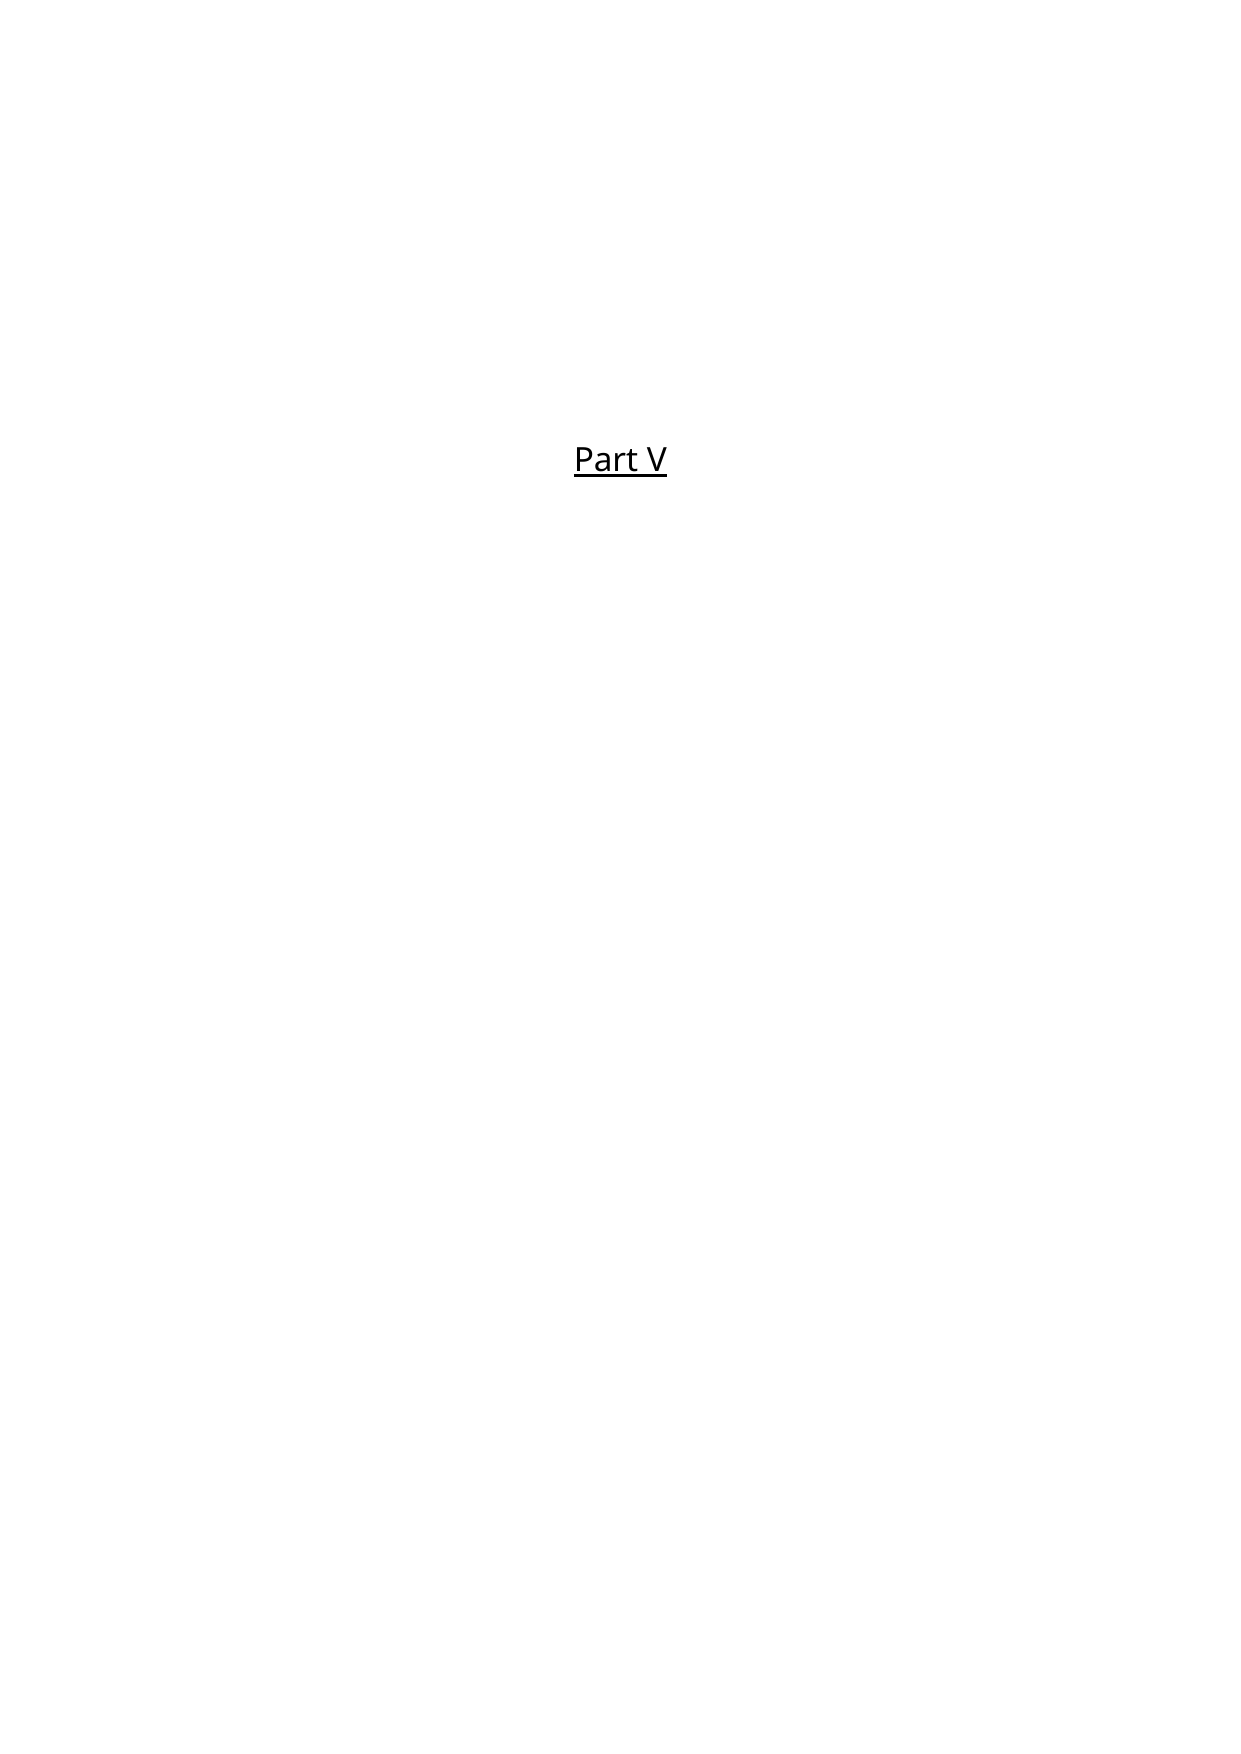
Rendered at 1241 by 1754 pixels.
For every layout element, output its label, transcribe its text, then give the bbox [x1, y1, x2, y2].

text Part V [118, 436, 1122, 481]
